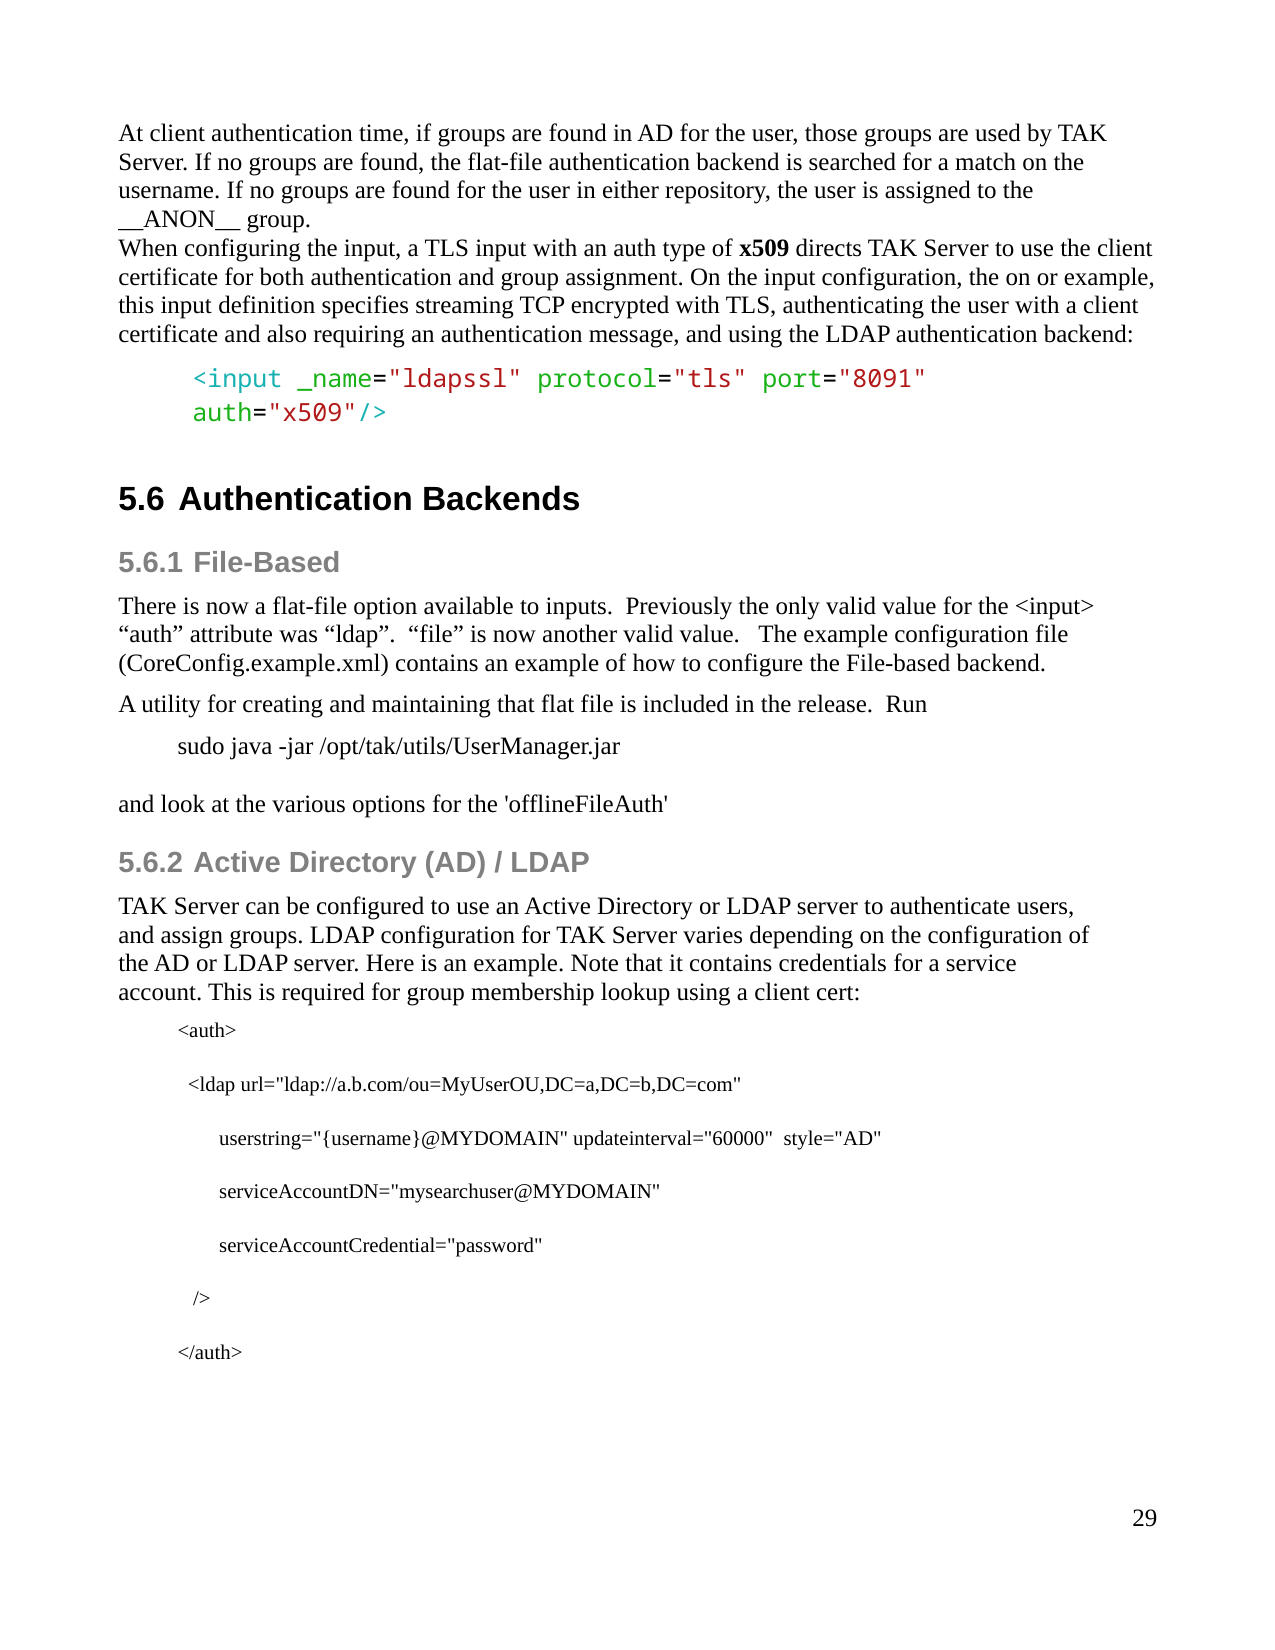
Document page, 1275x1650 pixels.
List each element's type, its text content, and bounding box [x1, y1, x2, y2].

subtitle Active Directory (AD) / LDAP [118, 845, 1157, 878]
text A utility for creating and maintaining that flat file is included in the release. Run [118, 689, 1157, 718]
text serviceAccountDN="mysearchuser@MYDOMAIN" [177, 1179, 1098, 1203]
text userstring="{username}@MYDOMAIN" updateinterval="60000" style="AD" [177, 1126, 1098, 1149]
text <input _name="ldapssl" protocol="tls" port="8091" auth="x509"/> [118, 361, 1098, 429]
text At client authentication time, if groups are found in AD for the user, those groups are used by TAK Server. If no groups are found, the flat-file authentication backend is searched for a match on the username. If no groups are found for the user in either repository, the user is assigned to the __ANON__ group. [118, 118, 1157, 233]
subtitle Authentication Backends [118, 479, 1157, 518]
text When configuring the input, a TLS input with an auth type of x509 directs TAK Server to use the client certificate for both authentication and group assignment. On the input configuration, the on or example, this input definition specifies streaming TCP encrypted with TLS, authenticating the user with a client certificate and also requiring an authentication message, and using the LDAP authentication backend: [118, 233, 1157, 348]
text </auth> [177, 1340, 1098, 1364]
text TAK Server can be configured to use an Active Directory or LDAP server to authenticate users, and assign groups. LDAP configuration for TAK Server varies depending on the configuration of the AD or LDAP server. Here is an example. Note that it contains credentials for a service account. This is required for group membership lookup using a client cert: [118, 891, 1098, 1006]
text <auth> [177, 1018, 1098, 1042]
text sudo java -jar /opt/tak/utils/UserManager.jar [177, 731, 1098, 759]
text serviceAccountCredential="password" [177, 1233, 1098, 1257]
text and look at the various options for the 'offlineFileAuth' [118, 789, 1157, 818]
text /> [177, 1286, 1098, 1310]
text <ldap url="ldap://a.b.com/ou=MyUserOU,DC=a,DC=b,DC=com" [177, 1072, 1098, 1096]
subtitle File-Based [118, 545, 1157, 578]
text There is now a flat-file option available to inputs. Previously the only valid value for the <input> “auth” attribute was “ldap”. “file” is now another valid value. The example configuration file (CoreConfig.example.xml) contains an example of how to configure the File-based backend. [118, 591, 1157, 677]
